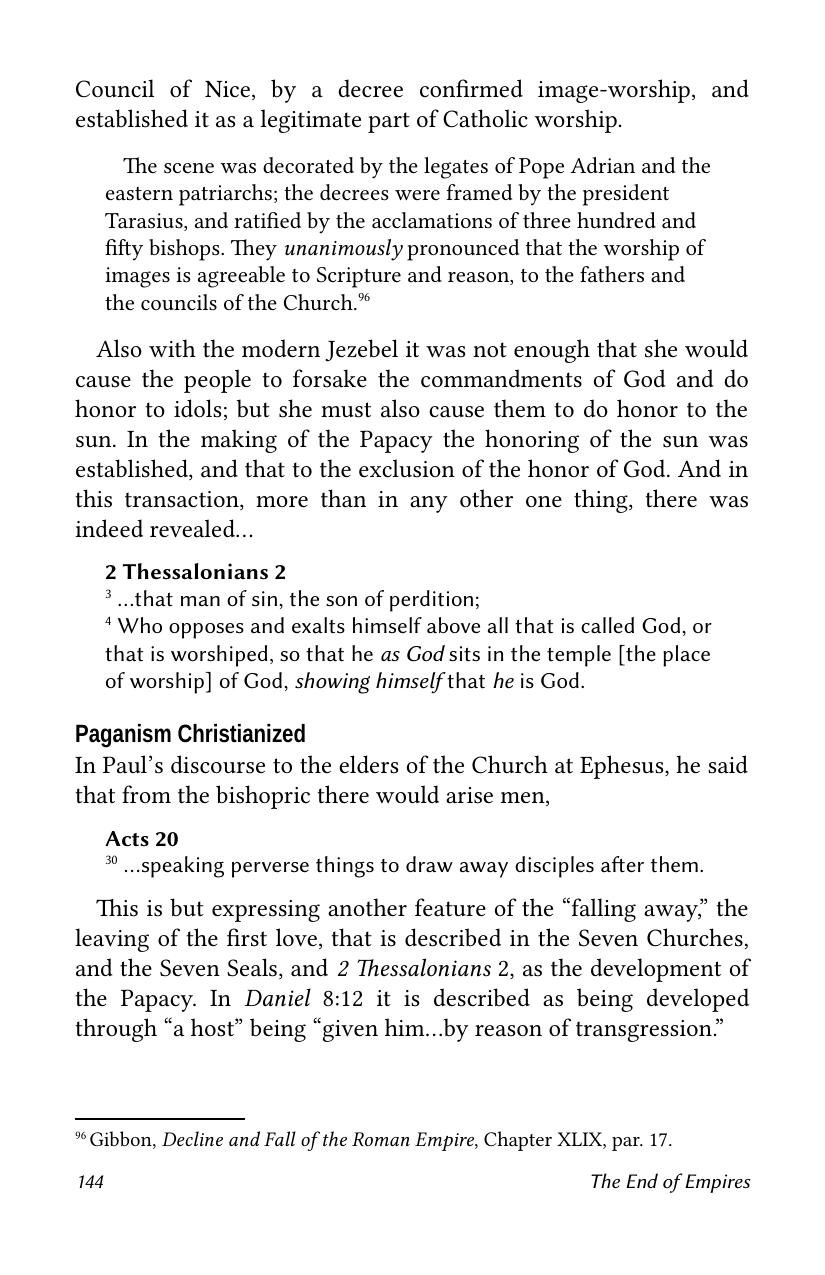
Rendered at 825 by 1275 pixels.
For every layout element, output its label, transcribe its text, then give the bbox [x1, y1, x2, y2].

text 30 ...speaking perverse things to draw away disciples after them. [105, 852, 720, 878]
text 4 Who opposes and exalts himself above all that is called God, or that is worshiped, so that he as God sits in the temple [the place of worship] of God, showing himself that he is God. [105, 613, 720, 694]
text This is but expressing another feature of the “falling away,” the leaving of the first love, that is described in the Seven Churches, and the Seven Seals, and 2 Thessalonians 2, as the development of the Papacy. In Daniel 8:12 it is described as being developed through “a host” being “given him...by reason of transgression.” [75, 894, 750, 1042]
text The scene was decorated by the legates of Pope Adrian and the eastern patriarchs; the decrees were framed by the president Tarasius, and ratified by the acclamations of three hundred and fifty bishops. They unanimously pronounced that the worship of images is agreeable to Scripture and reason, to the fathers and the councils of the Church. [105, 153, 720, 316]
subtitle Paganism Christianized [75, 719, 750, 748]
text Also with the modern Jezebel it was not enough that she would cause the people to forsake the commandments of God and do honor to idols; but she must also cause them to do honor to the sun. In the making of the Papacy the honoring of the sun was established, and that to the exclusion of the honor of God. And in this transaction, more than in any other one thing, there was indeed revealed... [75, 335, 750, 543]
text In Paul’s discourse to the elders of the Church at Ephesus, he said that from the bishopric there would arise men, [75, 751, 750, 809]
text 2 Thessalonians 2 [105, 559, 750, 586]
text Council of Nice, by a decree confirmed image-worship, and established it as a legitimate part of Catholic worship. [75, 75, 750, 133]
text Acts 20 [105, 826, 750, 852]
text 3 ...that man of sin, the son of perdition; [105, 586, 720, 612]
text Gibbon, Decline and Fall of the Roman Empire, Chapter XLIX, par. 17. [75, 1128, 750, 1152]
